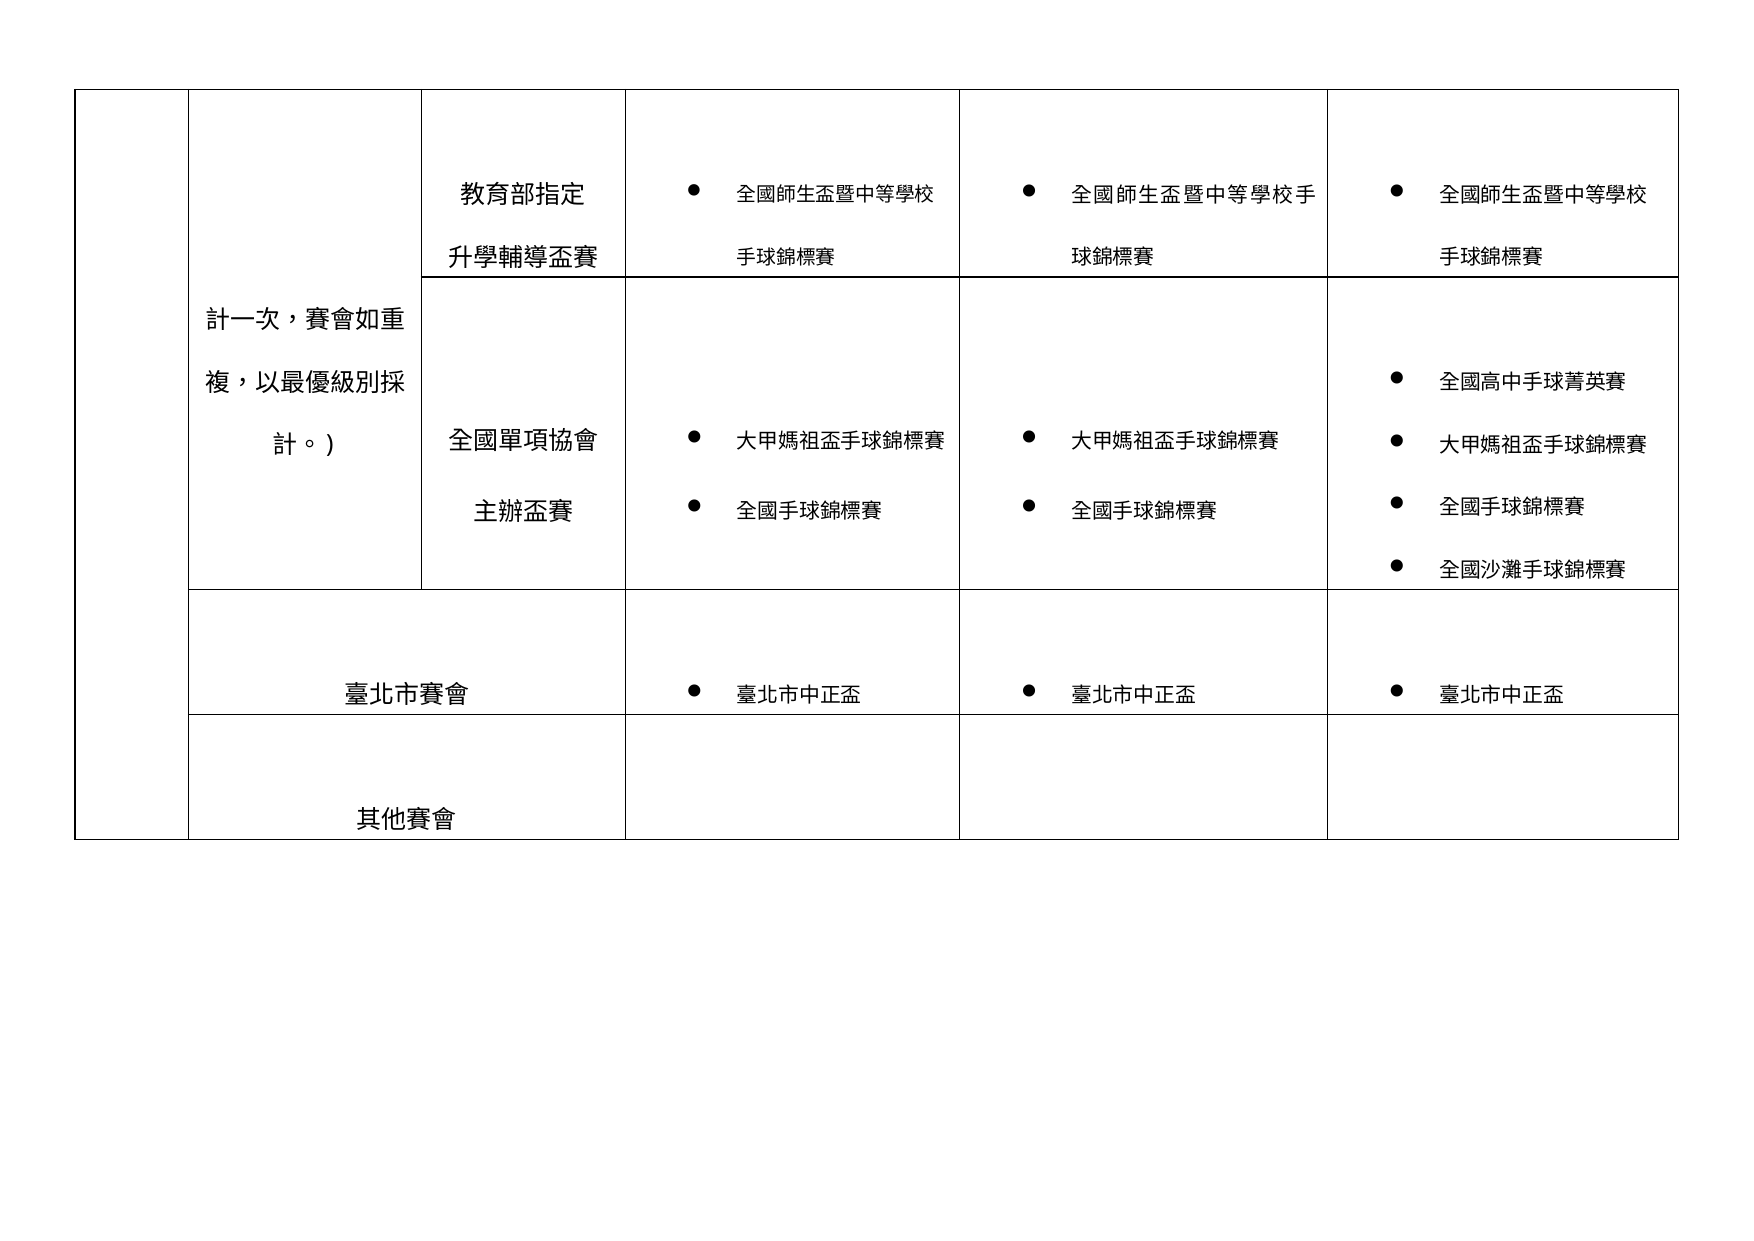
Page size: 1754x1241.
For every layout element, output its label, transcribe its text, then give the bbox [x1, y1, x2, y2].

table_cell 臺北市中正盃 [960, 590, 1327, 714]
table_cell [960, 715, 1327, 839]
table_cell 大甲媽祖盃手球錦標賽 全國手球錦標賽 [626, 278, 959, 589]
table_cell [76, 90, 188, 839]
table_cell 臺北市中正盃 [1328, 590, 1678, 714]
table_cell 其他賽會 [189, 715, 625, 839]
table_cell 教育部指定 升學輔導盃賽 [422, 90, 625, 276]
table_cell 全國高中手球菁英賽 大甲媽祖盃手球錦標賽 全國手球錦標賽 全國沙灘手球錦標賽 [1328, 278, 1678, 589]
table_cell 計一次，賽會如重複，以最優級別採計。) [189, 90, 421, 589]
table_cell 全國單項協會 主辦盃賽 [422, 278, 625, 589]
table_cell [1328, 715, 1678, 839]
table_cell [626, 715, 959, 839]
table_cell 全國師生盃暨中等學校手球錦標賽 [626, 90, 959, 276]
table_cell 大甲媽祖盃手球錦標賽 全國手球錦標賽 [960, 278, 1327, 589]
table_cell 臺北市賽會 [189, 590, 625, 714]
table_cell 臺北市中正盃 [626, 590, 959, 714]
table_cell 全國師生盃暨中等學校手球錦標賽 [960, 90, 1327, 276]
table_cell 全國師生盃暨中等學校手球錦標賽 [1328, 90, 1678, 276]
